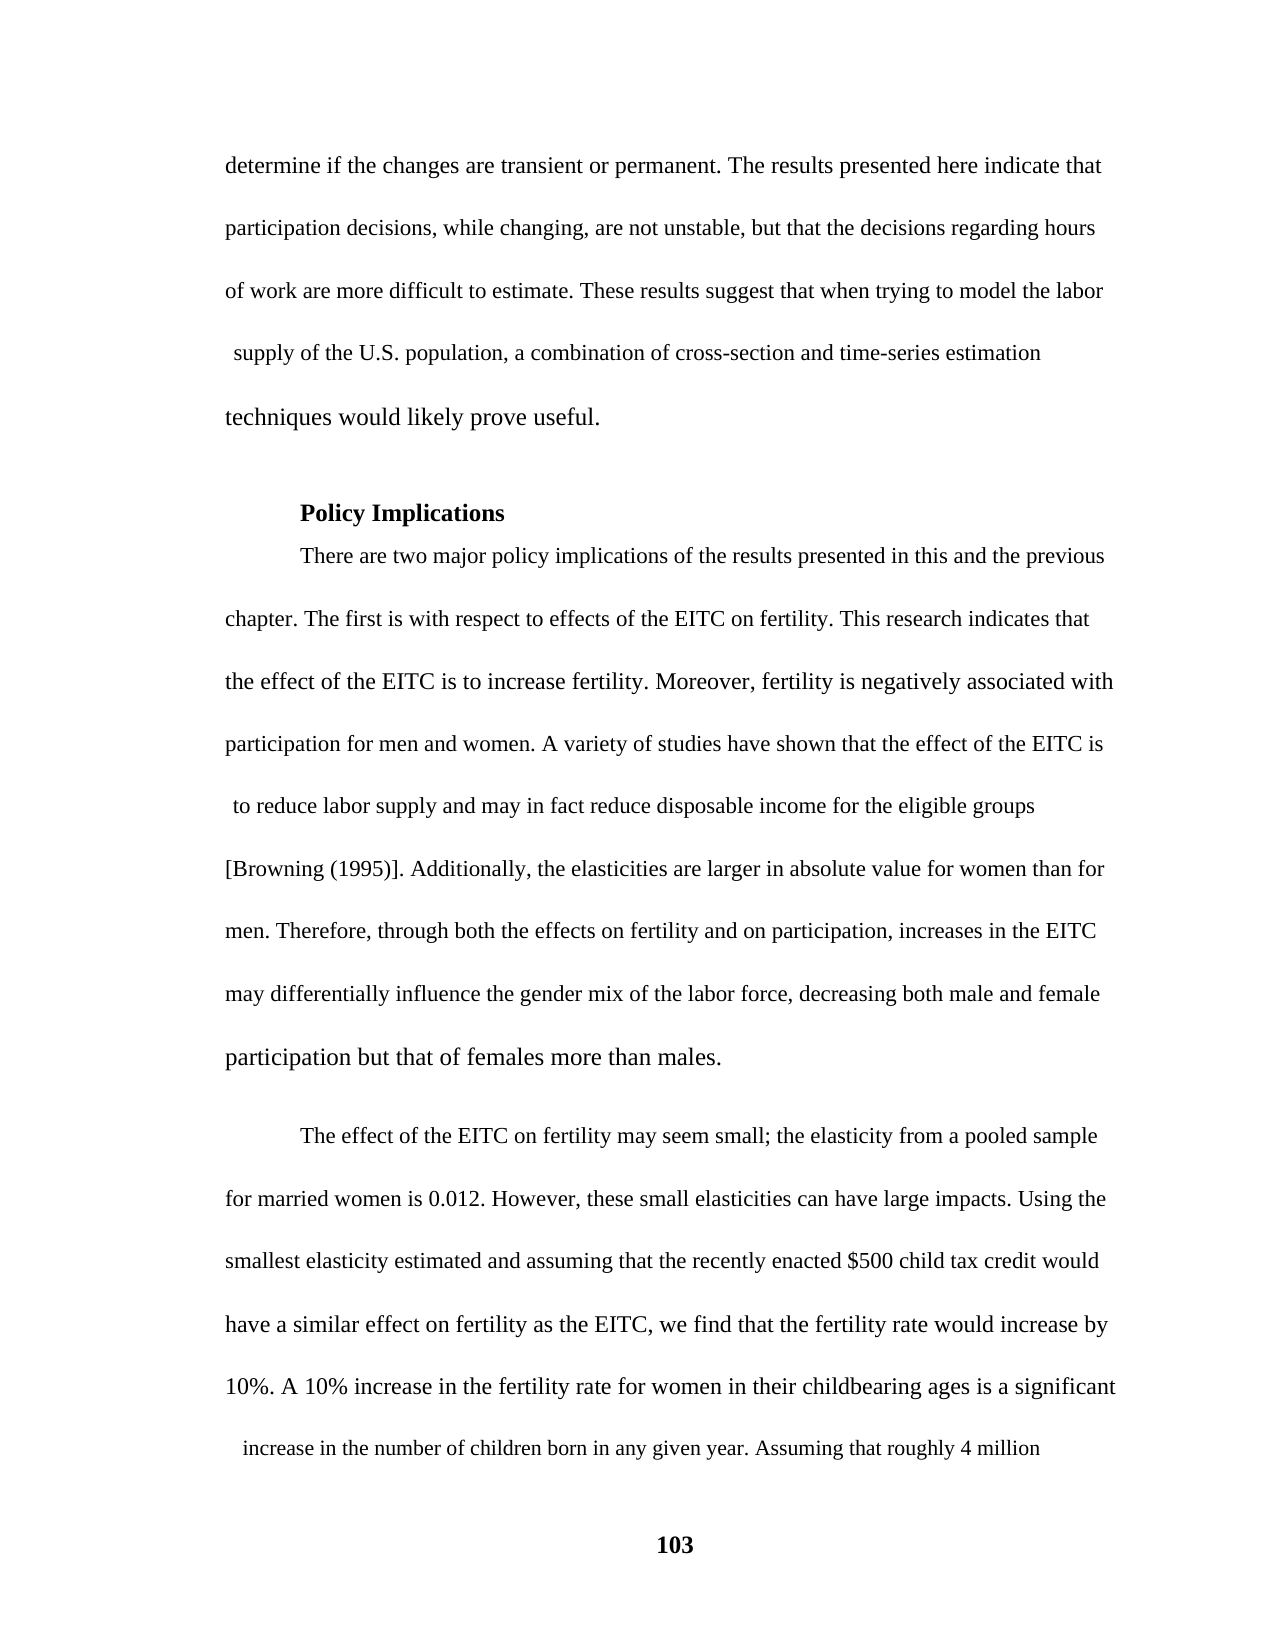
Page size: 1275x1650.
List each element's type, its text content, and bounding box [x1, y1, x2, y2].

text of work are more difficult to estimate. These results suggest that when trying to model the labor [225, 277, 1125, 303]
text to reduce labor supply and may in fact reduce disposable income for the eligible groups [150, 792, 1119, 819]
text men. Therefore, through both the effects on fertility and on participation, increases in the EITC [225, 917, 1125, 944]
text participation for men and women. A variety of studies have shown that the effect of the EITC is [225, 730, 1125, 756]
text Policy Implications [300, 498, 1125, 527]
text 10%. A 10% increase in the fertility rate for women in their childbearing ages is a significant [225, 1372, 1125, 1400]
text the effect of the EITC is to increase fertility. Moreover, fertility is negatively associated with [225, 667, 1125, 695]
text There are two major policy implications of the results presented in this and the previous [300, 542, 1125, 569]
text chapter. The first is with respect to effects of the EITC on fertility. This research indicates that [225, 605, 1125, 631]
text determine if the changes are transient or permanent. The results presented here indicate that [225, 152, 1125, 179]
text techniques would likely prove useful. [225, 402, 1125, 430]
text smallest elasticity estimated and assuming that the recently enacted $500 child tax credit would [225, 1247, 1125, 1273]
text supply of the U.S. population, a combination of cross-section and time-series estimation [150, 339, 1125, 366]
text increase in the number of children born in any given year. Assuming that roughly 4 million [150, 1435, 1133, 1460]
text participation but that of females more than males. [225, 1042, 1125, 1071]
text have a similar effect on fertility as the EITC, we find that the fertility rate would increase by [225, 1309, 1125, 1337]
text 103 [656, 1530, 1125, 1559]
text The effect of the EITC on fertility may seem small; the elasticity from a pooled sample [300, 1122, 1125, 1148]
text [Browning (1995)]. Additionally, the elasticities are larger in absolute value for women than for [225, 855, 1125, 881]
text for married women is 0.012. However, these small elasticities can have large impacts. Using the [225, 1184, 1125, 1211]
text may differentially influence the gender mix of the labor force, decreasing both male and female [225, 980, 1125, 1006]
text participation decisions, while changing, are not unstable, but that the decisions regarding hours [225, 214, 1125, 241]
